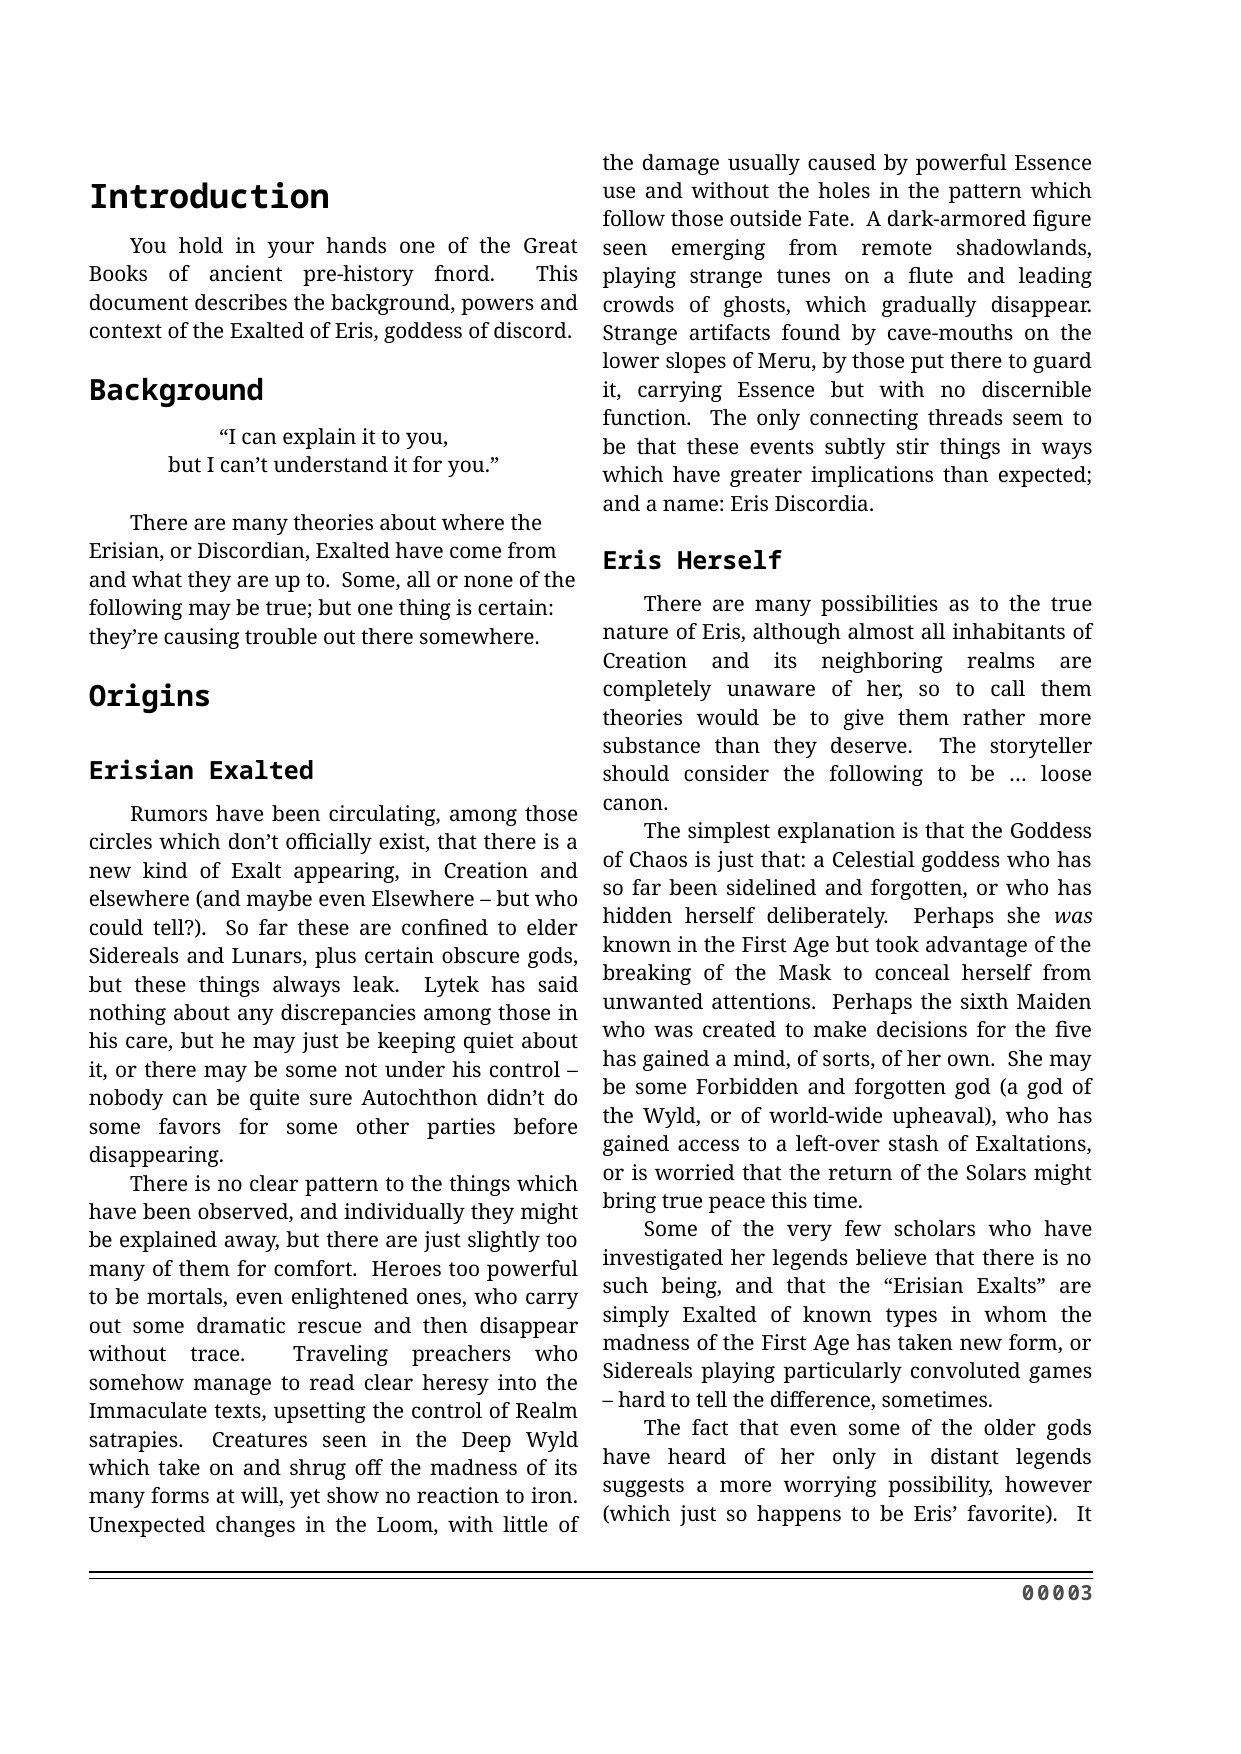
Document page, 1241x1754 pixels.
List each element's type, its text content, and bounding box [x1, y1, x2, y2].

text The simplest explanation is that the Goddess of Chaos is just that: a Celestial goddess who has so far been sidelined and forgotten, or who has hidden herself deliberately. Perhaps she was known in the First Age but took advantage of the breaking of the Mask to conceal herself from unwanted attentions. Perhaps the sixth Maiden who was created to make decisions for the five has gained a mind, of sorts, of her own. She may be some Forbidden and forgotten god (a god of the Wyld, or of world-wide upheaval), who has gained access to a left-over stash of Exaltations, or is worried that the return of the Solars might bring true peace this time. [602, 816, 1093, 1214]
text Some of the very few scholars who have investigated her legends believe that there is no such being, and that the “Erisian Exalts” are simply Exalted of known types in whom the madness of the First Age has taken new form, or Sidereals playing particularly convoluted games – hard to tell the difference, sometimes. [602, 1214, 1093, 1413]
subtitle Origins [88, 675, 579, 715]
text “I can explain it to you, but I can’t understand it for you.” [88, 422, 579, 479]
text Rumors have been circulating, among those circles which don’t officially exist, that there is a new kind of Exalt appearing, in Creation and elsewhere (and maybe even Elsewhere – but who could tell?). So far these are confined to elder Sidereals and Lunars, plus certain obscure gods, but these things always leak. Lytek has said nothing about any discrepancies among those in his care, but he may just be keeping quiet about it, or there may be some not under his control – nobody can be quite sure Autochthon didn’t do some favors for some other parties before disappearing. [88, 799, 579, 1169]
subtitle Erisian Exalted [88, 752, 579, 787]
text There are many theories about where the Erisian, or Discordian, Exalted have come from and what they are up to. Some, all or none of the following may be true; but one thing is certain: they’re causing trouble out there somewhere. [88, 508, 579, 650]
text You hold in your hands one of the Great Books of ancient pre-history fnord. This document describes the background, powers and context of the Exalted of Eris, goddess of discord. [88, 231, 579, 344]
subtitle Introduction [88, 173, 579, 218]
text There is no clear pattern to the things which have been observed, and individually they might be explained away, but there are just slightly too many of them for comfort. Heroes too powerful to be mortals, even enlightened ones, who carry out some dramatic rescue and then disappear without trace. Traveling preachers who somehow manage to read clear heresy into the Immaculate texts, upsetting the control of Realm satrapies. Creatures seen in the Deep Wyld which take on and shrug off the madness of its many forms at will, yet show no reaction to iron. Unexpected changes in the Loom, with little of [88, 1169, 579, 1538]
text the damage usually caused by powerful Essence use and without the holes in the pattern which follow those outside Fate. A dark-armored figure seen emerging from remote shadowlands, playing strange tunes on a flute and leading crowds of ghosts, which gradually disappear. Strange artifacts found by cave-mouths on the lower slopes of Meru, by those put there to guard it, carrying Essence but with no discernible function. The only connecting threads seem to be that these events subtly stir things in ways which have greater implications than expected; and a name: Eris Discordia. [602, 148, 1093, 517]
text There are many possibilities as to the true nature of Eris, although almost all inhabitants of Creation and its neighboring realms are completely unaware of her, so to call them theories would be to give them rather more substance than they deserve. The storyteller should consider the following to be … loose canon. [602, 589, 1093, 816]
subtitle Eris Herself [602, 542, 1093, 576]
text The fact that even some of the older gods have heard of her only in distant legends suggests a more worrying possibility, however (which just so happens to be Eris’ favorite). It [602, 1413, 1093, 1527]
subtitle Background [88, 369, 579, 409]
